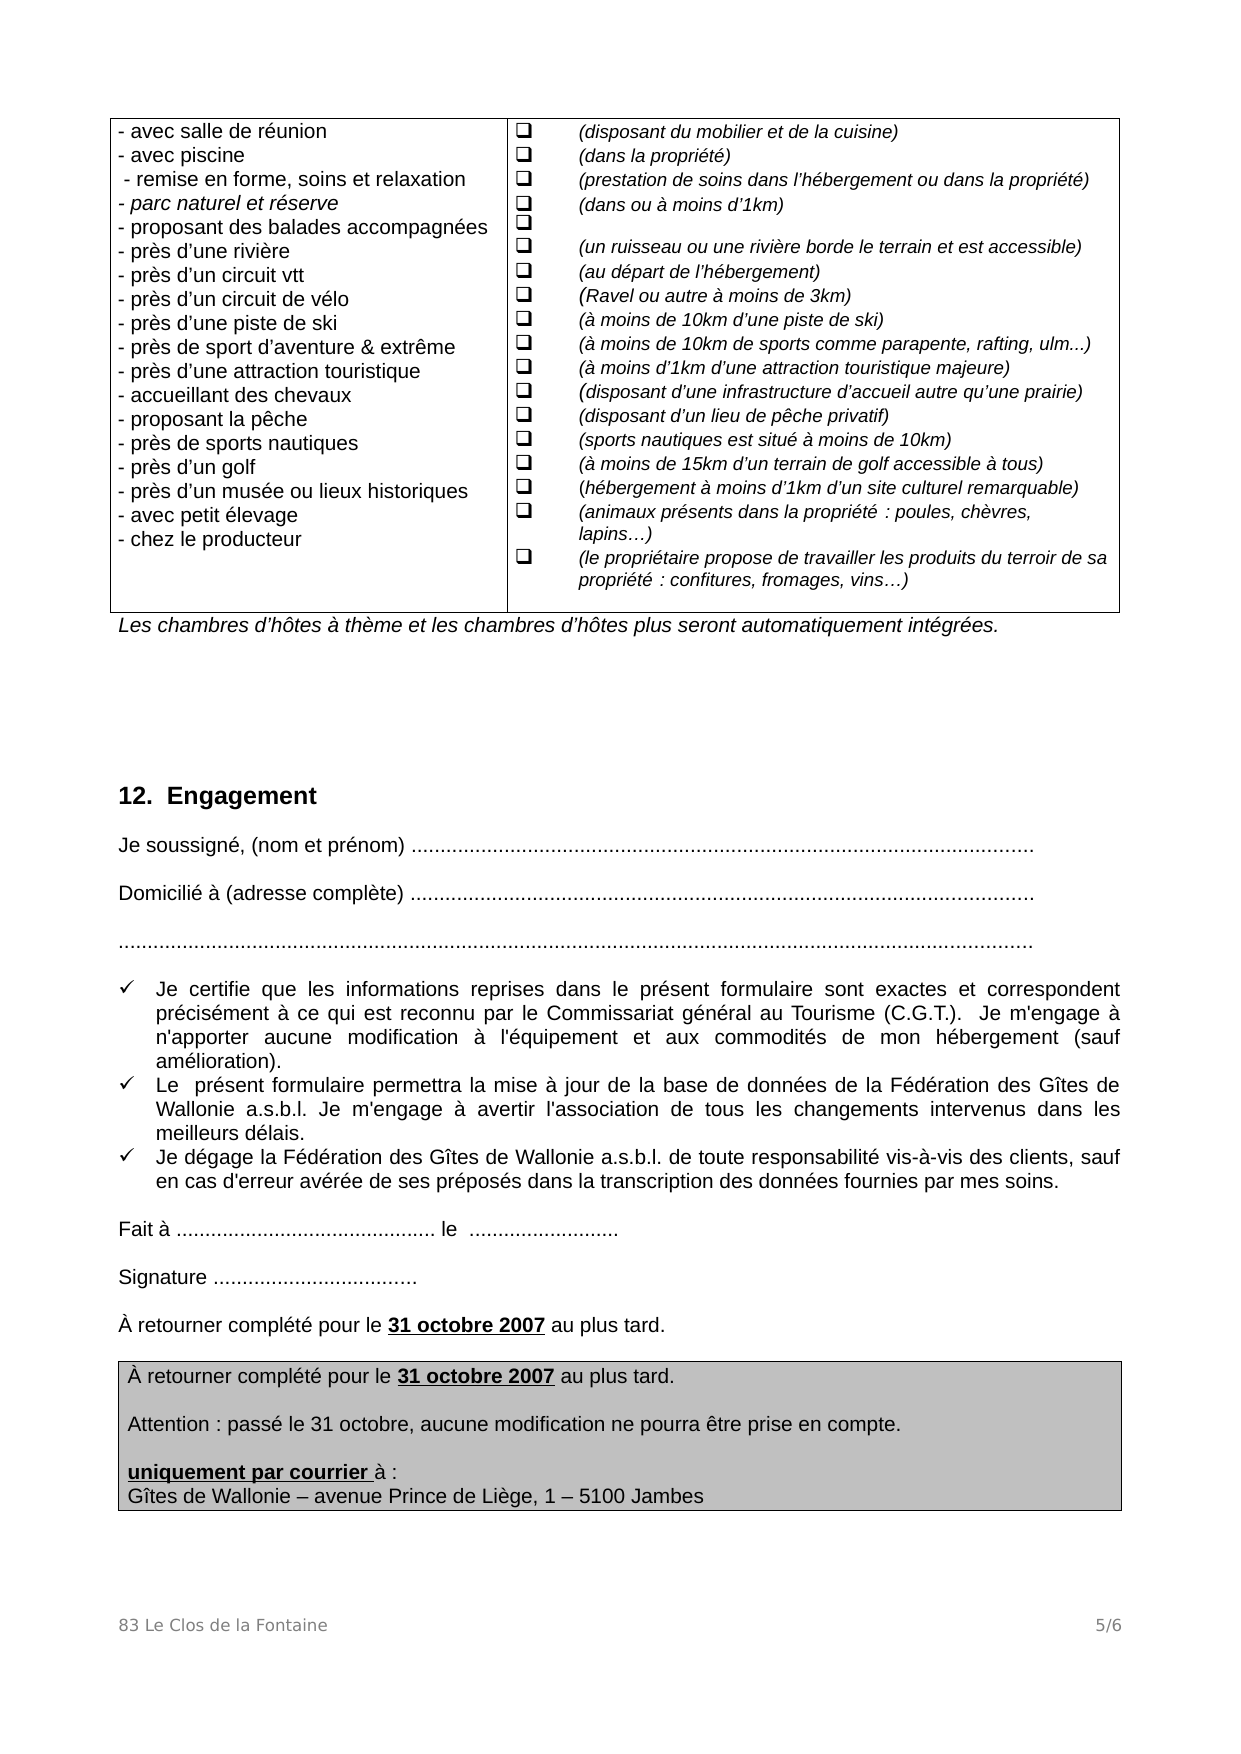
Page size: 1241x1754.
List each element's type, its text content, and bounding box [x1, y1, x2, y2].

text Les chambres d’hôtes à thème et les chambres d’hôtes plus seront automatiquement intégrées. [118, 613, 1122, 637]
text  Le présent formulaire permettra la mise à jour de la base de données de la Fédération des Gîtes de Wallonie a.s.b.l. Je m'engage à avertir l'association de tous les changements intervenus dans les meilleurs délais. [118, 1073, 1122, 1145]
text 12. Engagement [118, 781, 1122, 809]
text  Je dégage la Fédération des Gîtes de Wallonie a.s.b.l. de toute responsabilité vis-à-vis des clients, sauf en cas d'erreur avérée de ses préposés dans la transcription des données fournies par mes soins. [118, 1145, 1122, 1193]
table_header  (disposant du mobilier et de la cuisine)  (dans la propriété)  (prestation de soins dans l’hébergement ou dans la propriété)  (dans ou à moins d’1km)   (un ruisseau ou une rivière borde le terrain et est accessible)  (au départ de l’hébergement)  (Ravel ou autre à moins de 3km)  (à moins de 10km d’une piste de ski)  (à moins de 10km de sports comme parapente, rafting, ulm...)  (à moins d’1km d’une attraction touristique majeure)  (disposant d’une infrastructure d’accueil autre qu’une prairie)  (disposant d’un lieu de pêche privatif)  (sports nautiques est situé à moins de 10km)  (à moins de 15km d’un terrain de golf accessible à tous)  (hébergement à moins d’1km d’un site culturel remarquable)  (animaux présents dans la propriété : poules, chèvres, lapins…)  (le propriétaire propose de travailler les produits du terroir de sa propriété : confitures, fromages, vins…) [508, 119, 1119, 612]
text Signature [118, 1265, 1122, 1289]
text  Je certifie que les informations reprises dans le présent formulaire sont exactes et correspondent précisément à ce qui est reconnu par le Commissariat général au Tourisme (C.G.T.). Je m'engage à n'apporter aucune modification à l'équipement et aux commodités de mon hébergement (sauf amélioration). [118, 977, 1122, 1073]
text Gîtes de Wallonie – avenue Prince de Liège, 1 – 5100 Jambes [119, 1481, 1121, 1510]
text Je soussigné, (nom et prénom) [118, 833, 1122, 857]
text uniquement par courrier à : [119, 1457, 1121, 1481]
text Domicilié à (adresse complète) [118, 881, 1122, 905]
text Attention : passé le 31 octobre, aucune modification ne pourra être prise en compte. [119, 1409, 1121, 1433]
text À retourner complété pour le 31 octobre 2007 au plus tard. [119, 1362, 1121, 1385]
text Fait à ............................................. le .......................... [118, 1217, 1122, 1241]
table_header - avec salle de réunion - avec piscine - remise en forme, soins et relaxation - parc naturel et réserve - proposant des balades accompagnées - près d’une rivière - près d’un circuit vtt - près d’un circuit de vélo - près d’une piste de ski - près de sport d’aventure & extrême - près d’une attraction touristique - accueillant des chevaux - proposant la pêche - près de sports nautiques - près d’un golf - près d’un musée ou lieux historiques - avec petit élevage - chez le producteur [111, 119, 507, 612]
text À retourner complété pour le 31 octobre 2007 au plus tard. [118, 1313, 1122, 1337]
